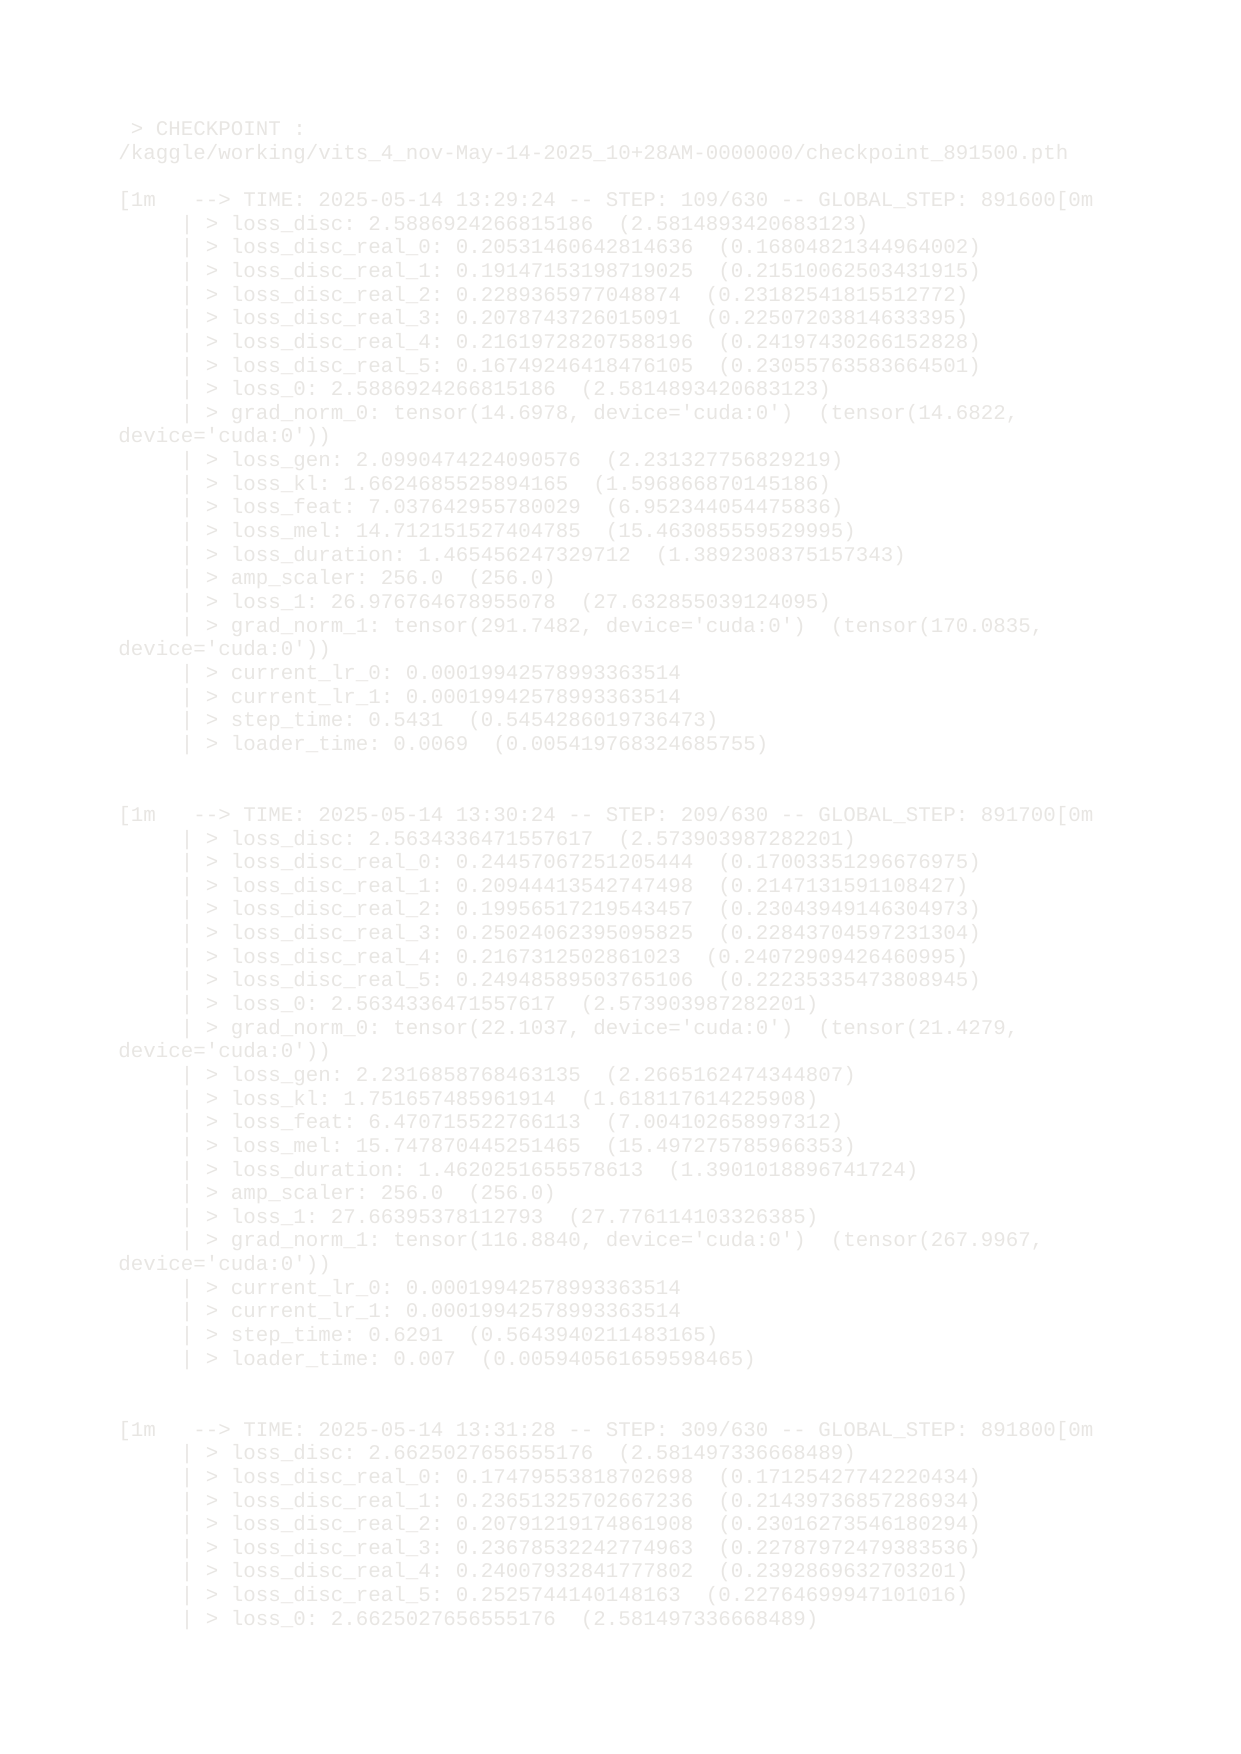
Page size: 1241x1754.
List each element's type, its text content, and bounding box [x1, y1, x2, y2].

text | > loss_disc: 2.5634336471557617 (2.573903987282201) [118, 827, 1122, 851]
text | > loss_1: 26.976764678955078 (27.632855039124095) [118, 591, 1122, 615]
text | > loader_time: 0.007 (0.005940561659598465) [118, 1348, 1122, 1371]
text | > loss_disc_real_3: 0.2078743726015091 (0.22507203814633395) [118, 307, 1122, 331]
text | > loss_0: 2.5634336471557617 (2.573903987282201) [118, 993, 1122, 1017]
text | > loss_disc_real_5: 0.2525744140148163 (0.22764699947101016) [118, 1584, 1122, 1608]
text | > amp_scaler: 256.0 (256.0) [118, 567, 1122, 591]
text | > loss_disc_real_5: 0.24948589503765106 (0.22235335473808945) [118, 969, 1122, 993]
text | > loss_0: 2.5886924266815186 (2.5814893420683123) [118, 378, 1122, 402]
text | > grad_norm_0: tensor(22.1037, device='cuda:0') (tensor(21.4279, device='cuda:0')) [118, 1017, 1122, 1064]
text [1m --> TIME: 2025-05-14 13:31:28 -- STEP: 309/630 -- GLOBAL_STEP: 891800[0m [118, 1419, 1122, 1442]
text | > loss_disc: 2.6625027656555176 (2.581497336668489) [118, 1442, 1122, 1466]
text | > current_lr_1: 0.00019942578993363514 [118, 686, 1122, 709]
text | > loss_0: 2.6625027656555176 (2.581497336668489) [118, 1608, 1122, 1631]
text | > loss_kl: 1.751657485961914 (1.618117614225908) [118, 1088, 1122, 1111]
text | > loss_feat: 6.470715522766113 (7.004102658997312) [118, 1111, 1122, 1135]
text | > loss_gen: 2.0990474224090576 (2.231327756829219) [118, 449, 1122, 473]
text | > loss_disc_real_2: 0.2289365977048874 (0.23182541815512772) [118, 284, 1122, 307]
text | > loss_gen: 2.2316858768463135 (2.2665162474344807) [118, 1064, 1122, 1088]
text | > loss_1: 27.66395378112793 (27.776114103326385) [118, 1206, 1122, 1229]
text | > loss_disc: 2.5886924266815186 (2.5814893420683123) [118, 213, 1122, 236]
text | > grad_norm_1: tensor(116.8840, device='cuda:0') (tensor(267.9967, device='cuda:0')) [118, 1229, 1122, 1277]
text [1m --> TIME: 2025-05-14 13:29:24 -- STEP: 109/630 -- GLOBAL_STEP: 891600[0m [118, 189, 1122, 213]
text | > loss_disc_real_1: 0.20944413542747498 (0.2147131591108427) [118, 875, 1122, 898]
text | > current_lr_0: 0.00019942578993363514 [118, 1277, 1122, 1300]
text | > loss_disc_real_0: 0.24457067251205444 (0.17003351296676975) [118, 851, 1122, 875]
text | > loss_disc_real_0: 0.17479553818702698 (0.17125427742220434) [118, 1466, 1122, 1489]
text | > loss_duration: 1.4620251655578613 (1.3901018896741724) [118, 1158, 1122, 1182]
text | > loss_disc_real_3: 0.25024062395095825 (0.22843704597231304) [118, 922, 1122, 946]
text | > grad_norm_0: tensor(14.6978, device='cuda:0') (tensor(14.6822, device='cuda:0')) [118, 402, 1122, 449]
text | > loss_disc_real_1: 0.19147153198719025 (0.21510062503431915) [118, 260, 1122, 284]
text | > loss_disc_real_5: 0.16749246418476105 (0.23055763583664501) [118, 354, 1122, 378]
text | > step_time: 0.6291 (0.5643940211483165) [118, 1324, 1122, 1348]
text | > loss_mel: 15.747870445251465 (15.497275785966353) [118, 1135, 1122, 1158]
text | > loss_disc_real_4: 0.24007932841777802 (0.2392869632703201) [118, 1561, 1122, 1584]
text | > loss_disc_real_3: 0.23678532242774963 (0.22787972479383536) [118, 1537, 1122, 1561]
text [1m --> TIME: 2025-05-14 13:30:24 -- STEP: 209/630 -- GLOBAL_STEP: 891700[0m [118, 804, 1122, 827]
text | > loader_time: 0.0069 (0.005419768324685755) [118, 733, 1122, 757]
text | > loss_feat: 7.037642955780029 (6.952344054475836) [118, 496, 1122, 520]
text | > loss_mel: 14.712151527404785 (15.463085559529995) [118, 520, 1122, 544]
text | > loss_disc_real_4: 0.2167312502861023 (0.24072909426460995) [118, 946, 1122, 969]
text | > loss_disc_real_0: 0.20531460642814636 (0.16804821344964002) [118, 236, 1122, 260]
text | > loss_disc_real_1: 0.23651325702667236 (0.21439736857286934) [118, 1489, 1122, 1513]
text | > amp_scaler: 256.0 (256.0) [118, 1182, 1122, 1206]
text | > step_time: 0.5431 (0.5454286019736473) [118, 709, 1122, 733]
text | > loss_duration: 1.465456247329712 (1.3892308375157343) [118, 544, 1122, 567]
text > CHECKPOINT : /kaggle/working/vits_4_nov-May-14-2025_10+28AM-0000000/checkpoint_891500.pth [118, 118, 1122, 165]
text | > loss_disc_real_2: 0.20791219174861908 (0.23016273546180294) [118, 1513, 1122, 1537]
text | > current_lr_0: 0.00019942578993363514 [118, 662, 1122, 686]
text | > loss_disc_real_2: 0.19956517219543457 (0.23043949146304973) [118, 898, 1122, 922]
text | > loss_disc_real_4: 0.21619728207588196 (0.24197430266152828) [118, 331, 1122, 354]
text | > loss_kl: 1.6624685525894165 (1.596866870145186) [118, 473, 1122, 496]
text | > grad_norm_1: tensor(291.7482, device='cuda:0') (tensor(170.0835, device='cuda:0')) [118, 615, 1122, 662]
text | > current_lr_1: 0.00019942578993363514 [118, 1300, 1122, 1324]
